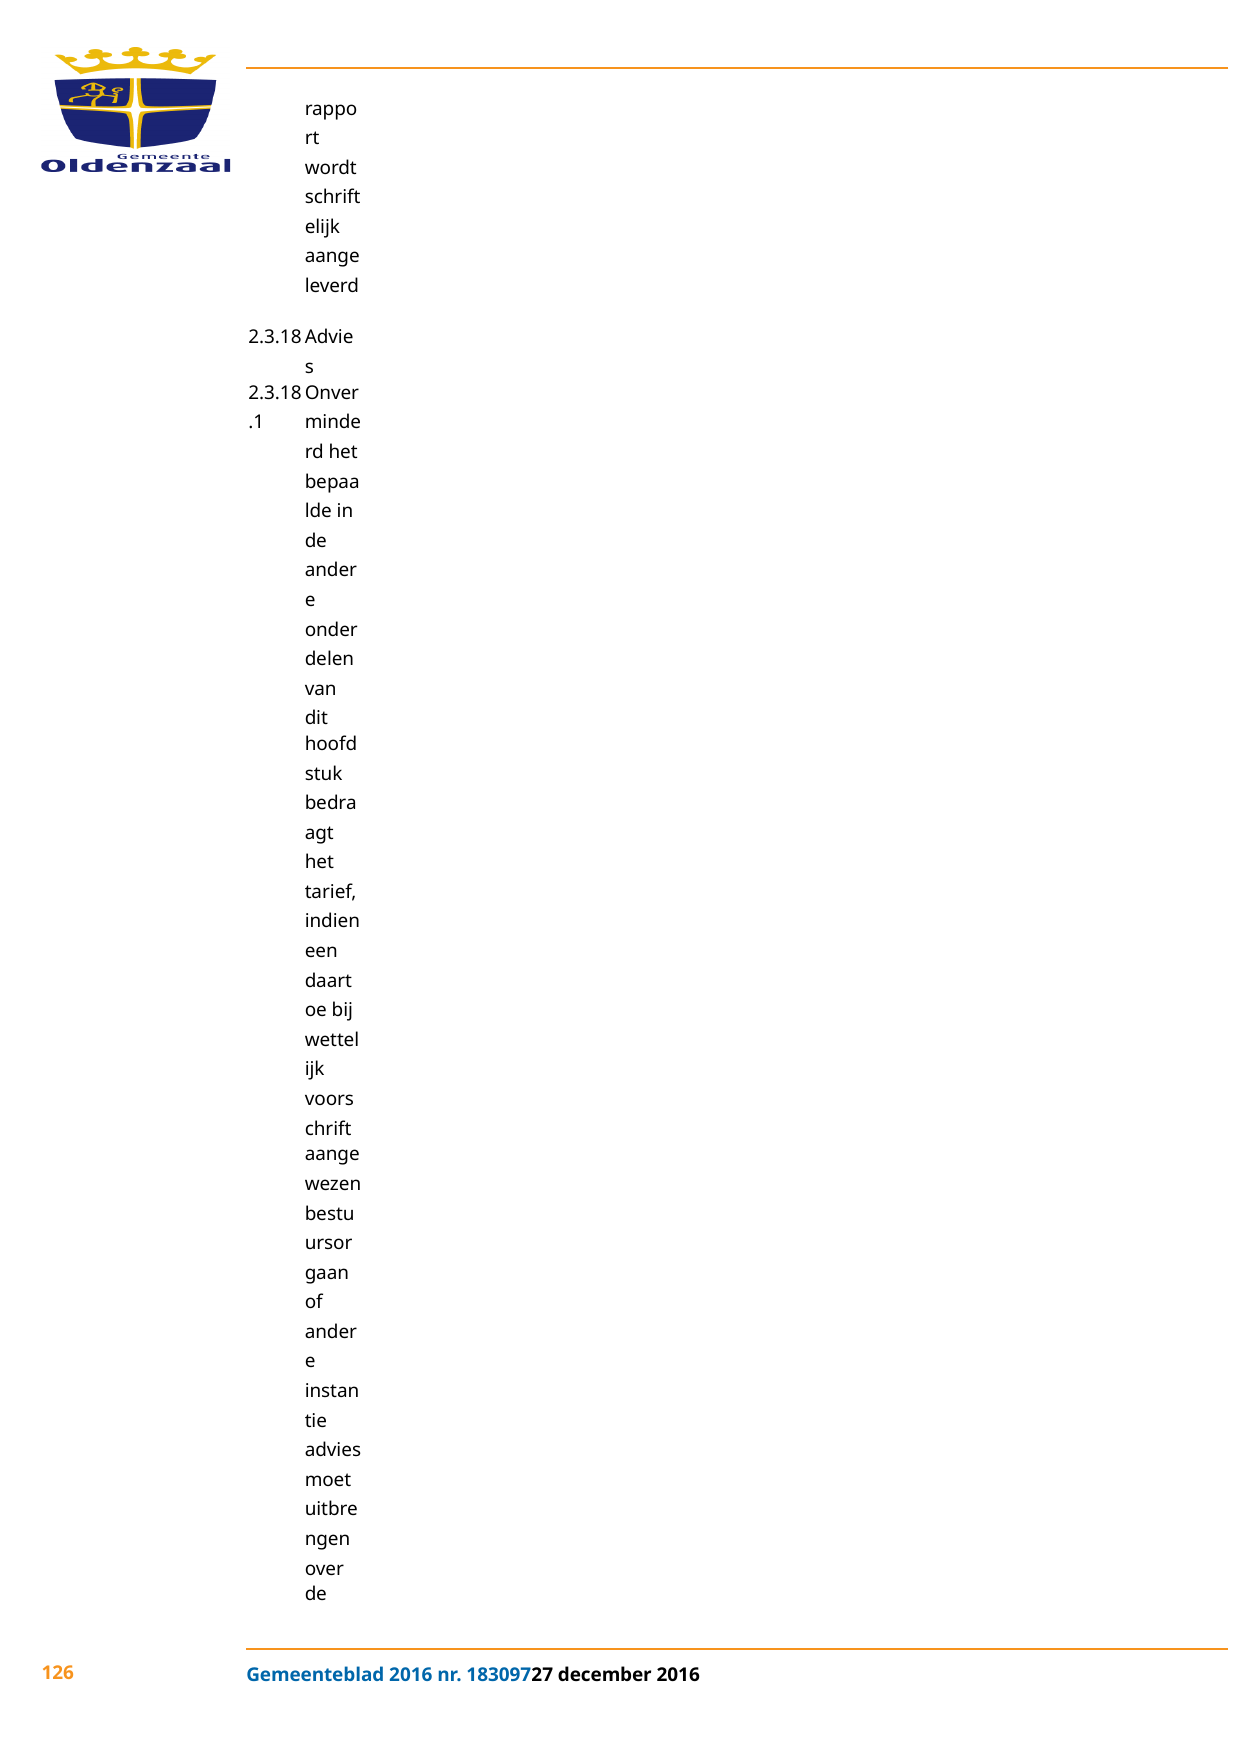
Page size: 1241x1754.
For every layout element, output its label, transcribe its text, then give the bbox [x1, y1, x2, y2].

table_cell aangewezen bestuursorgaan of andere instantie advies moet uitbrengen over [305, 1141, 361, 1580]
table_cell de [305, 1580, 361, 1606]
table_cell [361, 1580, 417, 1606]
table_cell [248, 1141, 304, 1580]
table_cell 2.3.18 [248, 324, 304, 379]
table_cell [361, 95, 417, 298]
table_cell [248, 298, 304, 324]
table_cell [361, 730, 417, 1141]
picture [41, 47, 231, 172]
table_cell [418, 298, 474, 324]
table_cell [361, 1141, 417, 1580]
table_cell Onverminderd het bepaalde in de andere onderdelen van dit [305, 379, 361, 730]
table_cell [361, 298, 417, 324]
table_cell rapport wordt schriftelijk aangeleverd [305, 95, 361, 298]
table_cell 2.3.18.1 [248, 379, 304, 730]
table_cell [418, 1141, 474, 1580]
table_cell [361, 379, 417, 730]
table_cell [361, 324, 417, 379]
table_cell [418, 730, 474, 1141]
table_cell [418, 95, 474, 298]
table_cell [248, 95, 304, 298]
table_cell [418, 379, 474, 730]
table_cell hoofdstuk bedraagt het tarief, indien een daartoe bij wettelijk voorschrift [305, 730, 361, 1141]
table_cell [418, 324, 474, 379]
table_cell [305, 298, 361, 324]
table_cell [248, 730, 304, 1141]
table_cell Advies [305, 324, 361, 379]
table_cell [418, 1580, 474, 1606]
table_cell [248, 1580, 304, 1606]
